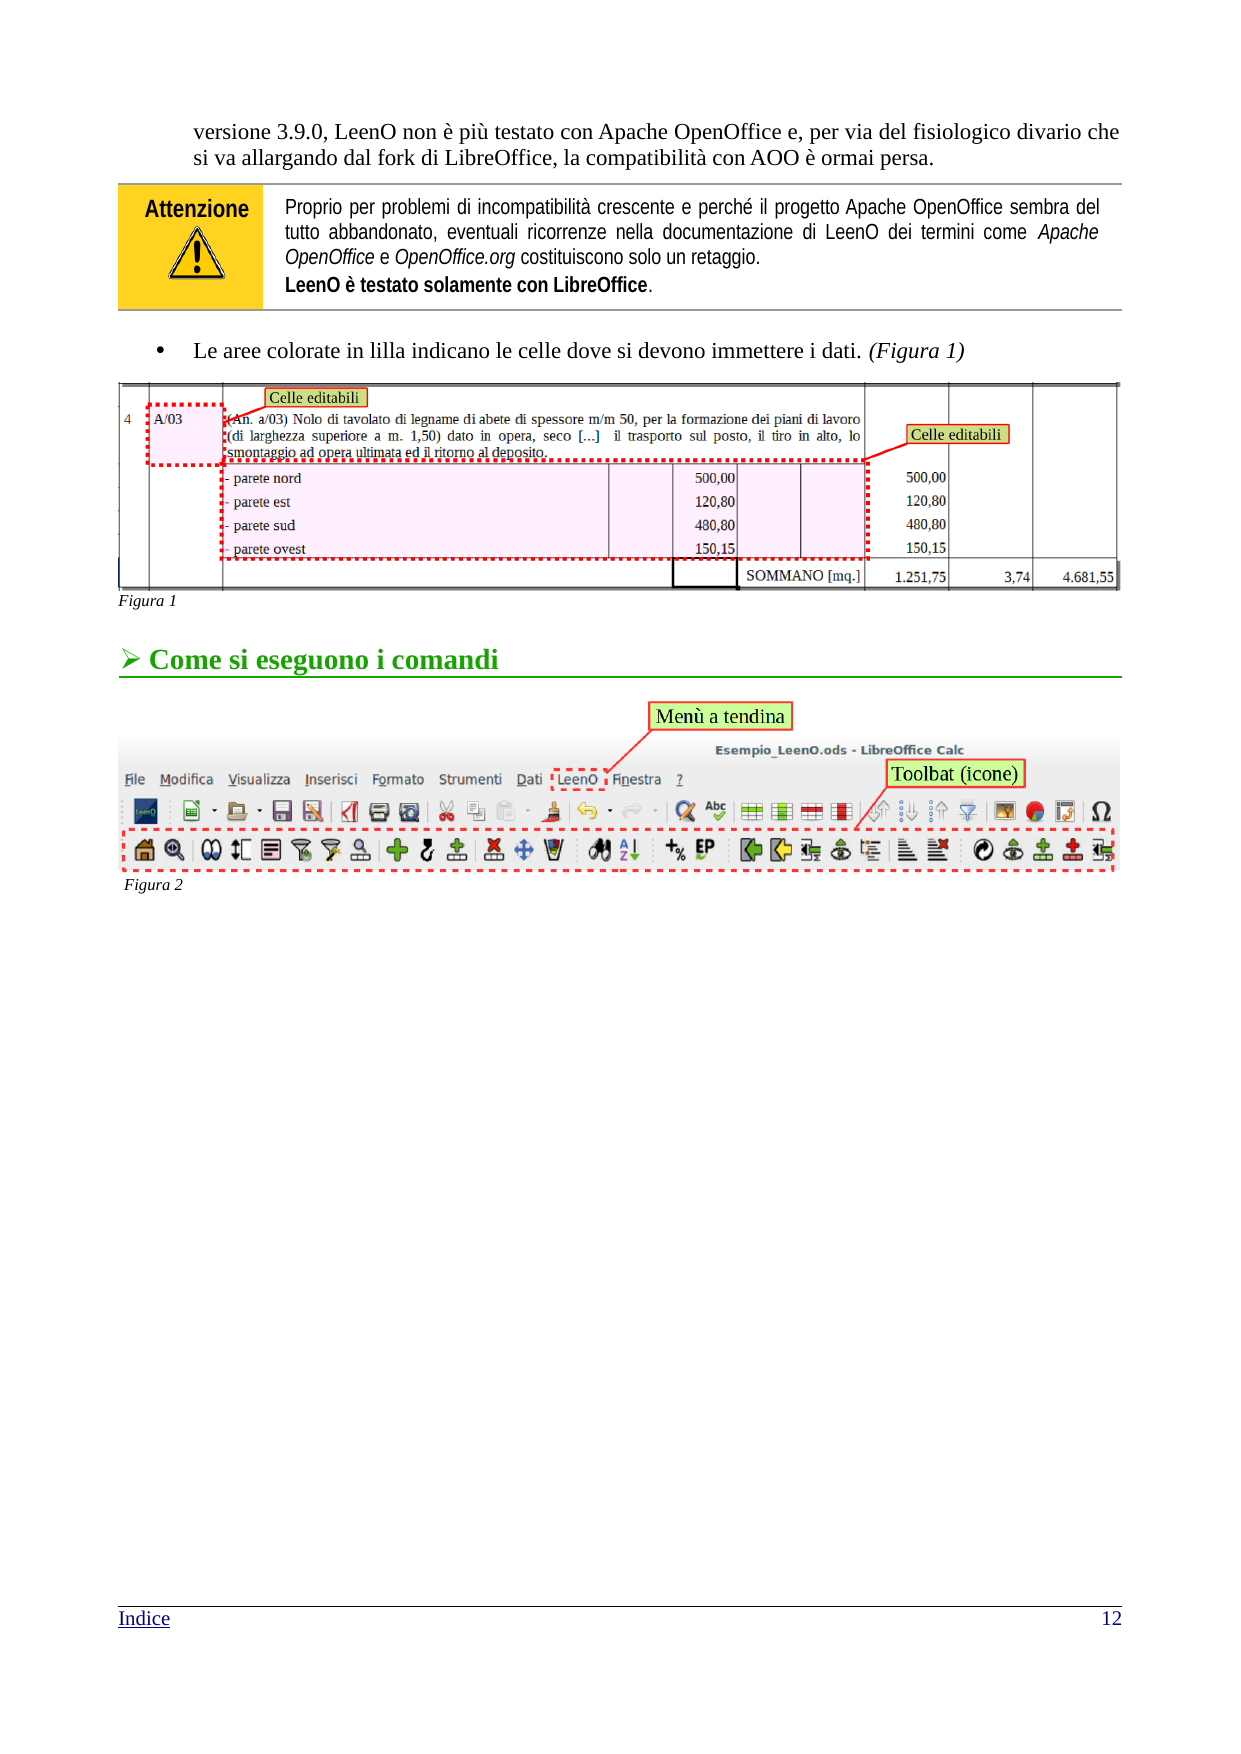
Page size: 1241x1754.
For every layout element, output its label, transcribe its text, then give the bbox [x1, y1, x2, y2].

subtitle Come si eseguono i comandi [119, 642, 1122, 676]
table_header Attenzione [118, 185, 263, 309]
picture [118, 382, 1121, 591]
picture [118, 696, 1123, 875]
table_header [118, 875, 1122, 894]
picture [164, 222, 229, 283]
list versione 3.9.0, LeenO non è più testato con Apache OpenOffice e, per via del fisiologico divario che si va allargando dal fork di LibreOffice, la compatibilità con AOO è ormai persa. [156, 118, 1122, 171]
table_header Proprio per problemi di incompatibilità crescente e perché il progetto Apache OpenOffice sembra del tutto abbandonato, eventuali ricorrenze nella documentazione di LeenO dei termini come Apache OpenOffice e OpenOffice.org costituiscono solo un retaggio. LeenO è testato solamente con LibreOffice. [264, 185, 1122, 309]
list Le aree colorate in lilla indicano le celle dove si devono immettere i dati. (Figura 1) [156, 335, 1122, 364]
table_header [118, 370, 1122, 610]
table_cell [118, 894, 1122, 919]
